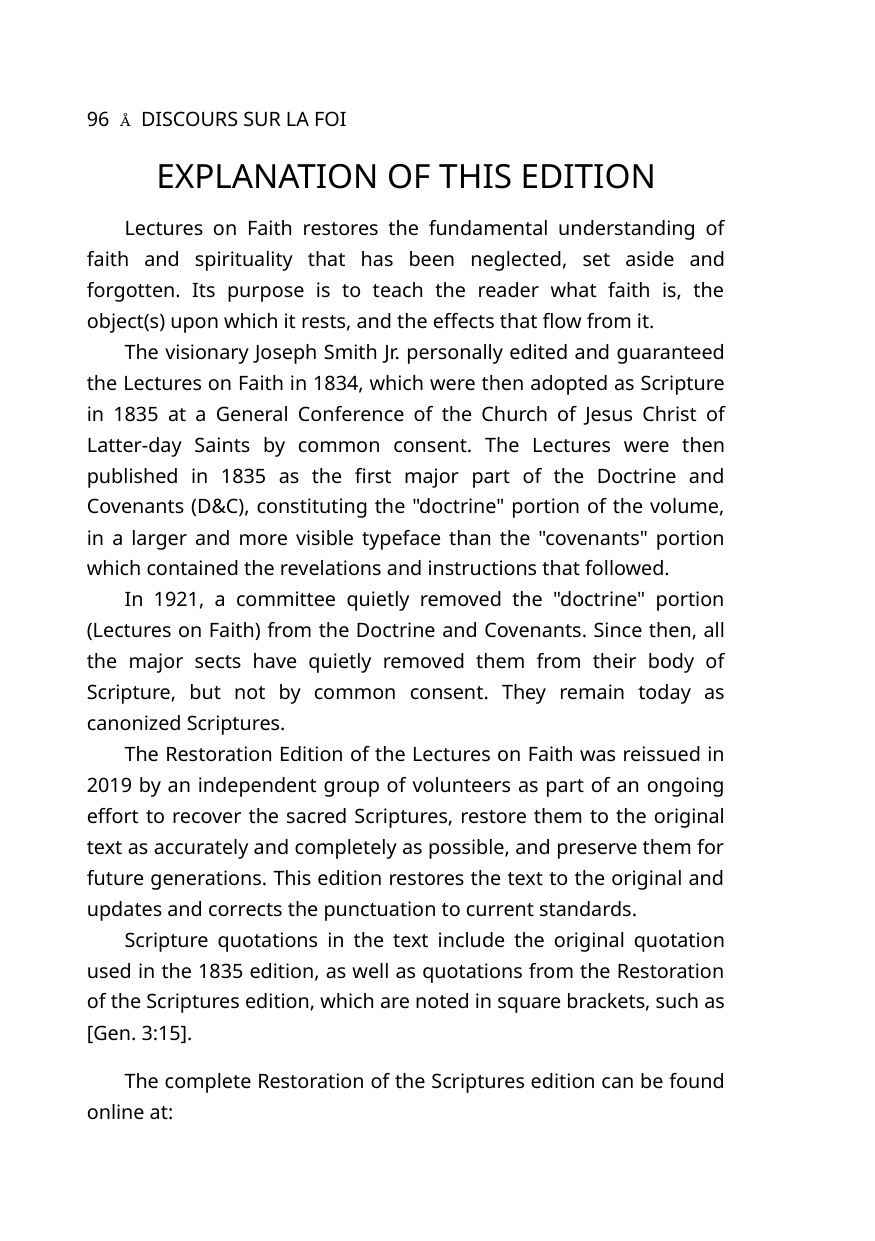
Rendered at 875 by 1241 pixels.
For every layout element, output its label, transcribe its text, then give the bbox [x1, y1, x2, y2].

text Scripture quotations in the text include the original quotation used in the 1835 edition, as well as quotations from the Restoration of the Scriptures edition, which are noted in square brackets, such as [Gen. 3:15]. [87, 926, 725, 1046]
subtitle EXPLANATION OF THIS EDITION [87, 153, 725, 199]
text In 1921, a committee quietly removed the "doctrine" portion (Lectures on Faith) from the Doctrine and Covenants. Since then, all the major sects have quietly removed them from their body of Scripture, but not by common consent. They remain today as canonized Scriptures. [87, 586, 725, 736]
text The visionary Joseph Smith Jr. personally edited and guaranteed the Lectures on Faith in 1834, which were then adopted as Scripture in 1835 at a General Conference of the Church of Jesus Christ of Latter-day Saints by common consent. The Lectures were then published in 1835 as the first major part of the Doctrine and Covenants (D&C), constituting the "doctrine" portion of the volume, in a larger and more visible typeface than the "covenants" portion which contained the revelations and instructions that followed. [87, 338, 725, 582]
text The Restoration Edition of the Lectures on Faith was reissued in 2019 by an independent group of volunteers as part of an ongoing effort to recover the sacred Scriptures, restore them to the original text as accurately and completely as possible, and preserve them for future generations. This edition restores the text to the original and updates and corrects the punctuation to current standards. [87, 740, 725, 922]
text The complete Restoration of the Scriptures edition can be found online at: [87, 1067, 725, 1125]
text Lectures on Faith restores the fundamental understanding of faith and spirituality that has been neglected, set aside and forgotten. Its purpose is to teach the reader what faith is, the object(s) upon which it rests, and the effects that flow from it. [87, 214, 725, 334]
